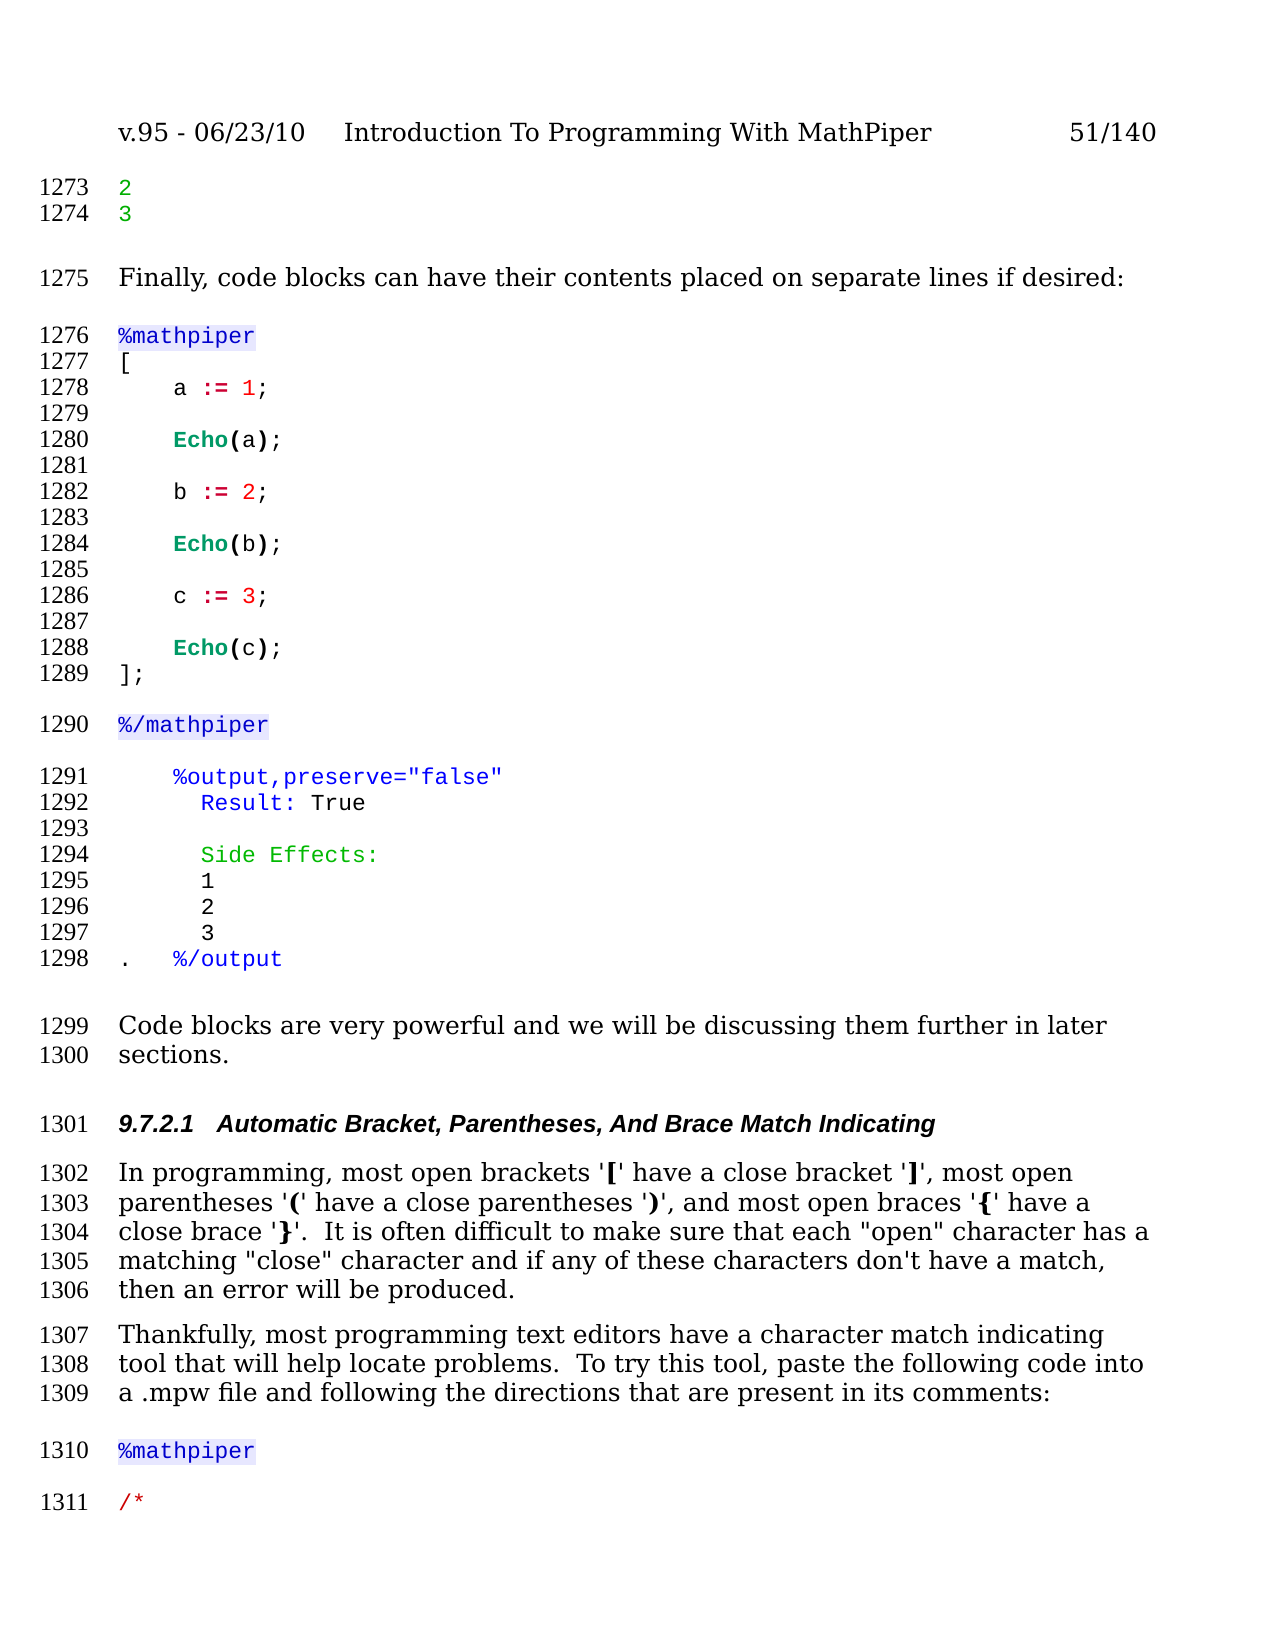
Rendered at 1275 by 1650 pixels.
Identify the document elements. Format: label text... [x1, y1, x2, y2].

text %mathpiper [118, 1439, 1157, 1465]
text 3 [118, 203, 1157, 229]
text Result: True [118, 792, 1157, 817]
text In programming, most open brackets '[' have a close bracket ']', most open parentheses '(' have a close parentheses ')', and most open braces '{' have a close brace '}'. It is often difficult to make sure that each "open" character has a matching "close" character and if any of these characters don't have a match, then an error will be produced. [118, 1158, 1157, 1305]
text 2 [118, 895, 1157, 921]
text 2 [118, 177, 1157, 203]
text Side Effects: [118, 843, 1157, 869]
text %output,preserve="false" [118, 766, 1157, 792]
text . %/output [118, 947, 1157, 973]
text /* [118, 1491, 1157, 1517]
text Finally, code blocks can have their contents placed on separate lines if desired: [118, 263, 1157, 293]
text [ [118, 351, 1157, 377]
text a := 1; [118, 377, 1157, 402]
text %/mathpiper [118, 714, 1157, 740]
text 1 [118, 869, 1157, 895]
text b := 2; [118, 480, 1157, 506]
text %mathpiper [118, 325, 1157, 351]
text Echo(b); [118, 532, 1157, 558]
text Echo(c); [118, 636, 1157, 662]
text Thankfully, most programming text editors have a character match indicating tool that will help locate problems. To try this tool, paste the following code into a .mpw file and following the directions that are present in its comments: [118, 1320, 1157, 1407]
text 3 [118, 921, 1157, 947]
subtitle Automatic Bracket, Parentheses, And Brace Match Indicating [118, 1109, 1157, 1137]
text Echo(a); [118, 428, 1157, 454]
text ]; [118, 662, 1157, 688]
text c := 3; [118, 584, 1157, 610]
text Code blocks are very powerful and we will be discussing them further in later sections. [118, 1012, 1157, 1070]
